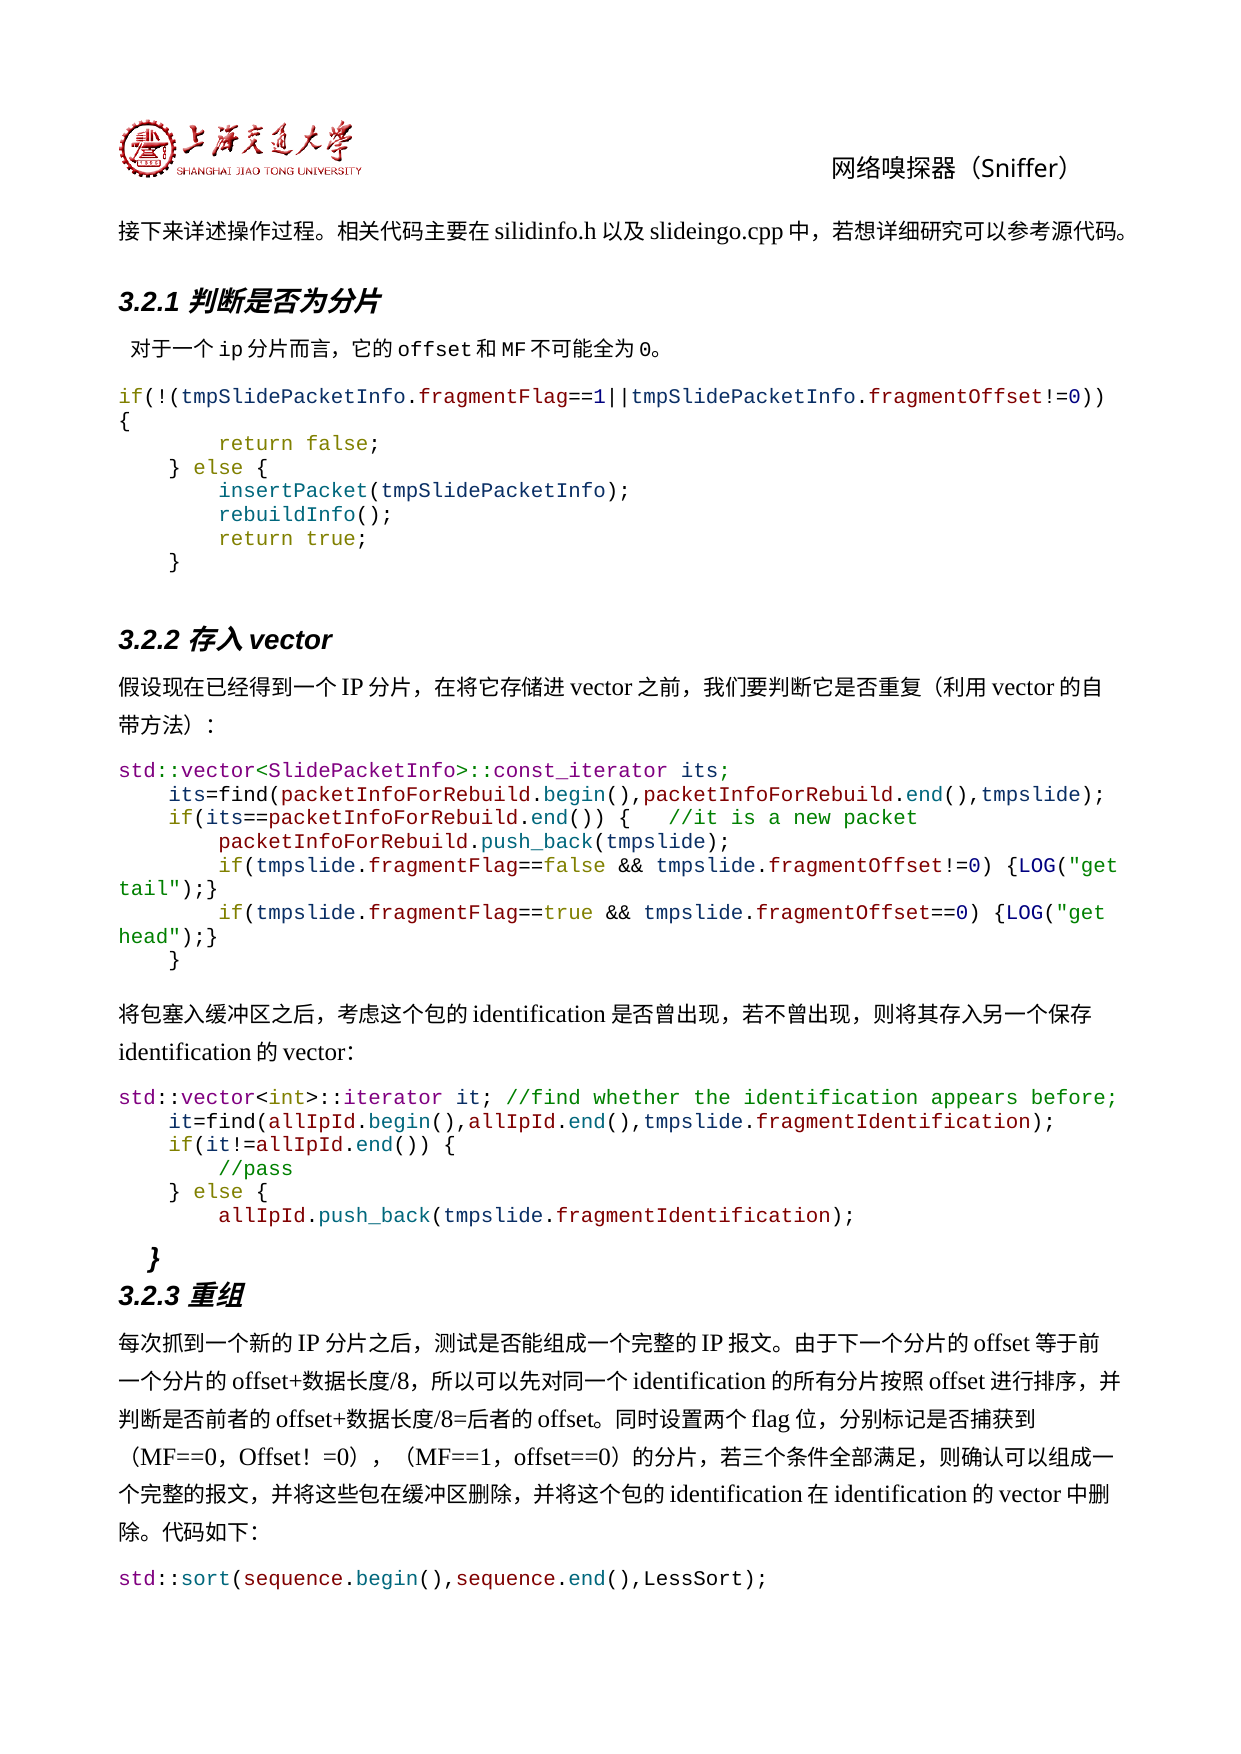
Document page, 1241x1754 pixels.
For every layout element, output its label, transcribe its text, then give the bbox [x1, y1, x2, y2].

text //pass [118, 1158, 1122, 1182]
text std::vector<SlidePacketInfo>::const_iterator its; [118, 760, 1122, 784]
text } else { [118, 457, 1122, 481]
text return false; [118, 433, 1122, 457]
text if(it!=allIpId.end()) { [118, 1134, 1122, 1158]
text std::vector<int>::iterator it; //find whether the identification appears before; [118, 1087, 1122, 1111]
text insertPacket(tmpSlidePacketInfo); [118, 481, 1122, 504]
picture [118, 118, 362, 178]
text } [118, 949, 1122, 973]
text 对于一个ip分片而言，它的offset和MF不可能全为0。 [118, 332, 1122, 362]
text } [118, 551, 1122, 575]
text if(tmpslide.fragmentFlag==true && tmpslide.fragmentOffset==0) {LOG("get head");} [118, 902, 1122, 949]
text std::sort(sequence.begin(),sequence.end(),LessSort); [118, 1568, 1122, 1592]
subtitle 3.2.2 存入vector [118, 617, 1122, 657]
text packetInfoForRebuild.push_back(tmpslide); [118, 831, 1122, 855]
text if(!(tmpSlidePacketInfo.fragmentFlag==1||tmpSlidePacketInfo.fragmentOffset!=0)) { [118, 386, 1122, 433]
text 每次抓到一个新的IP分片之后，测试是否能组成一个完整的IP报文。由于下一个分片的offset等于前一个分片的offset+数据长度/8，所以可以先对同一个identification的所有分片按照offset进行排序，并判断是否前者的offset+数据长度/8=后者的offset。同时设置两个flag位，分别标记是否捕获到（MF==0，Offset！=0），（MF==1，offset==0）的分片，若三个条件全部满足，则确认可以组成一个完整的报文，并将这些包在缓冲区删除，并将这个包的identification在identification的vector中删除。代码如下： [118, 1326, 1122, 1547]
text its=find(packetInfoForRebuild.begin(),packetInfoForRebuild.end(),tmpslide); [118, 784, 1122, 807]
text 将包塞入缓冲区之后，考虑这个包的identification是否曾出现，若不曾出现，则将其存入另一个保存identification的vector： [118, 997, 1122, 1066]
text if(its==packetInfoForRebuild.end()) { //it is a new packet [118, 807, 1122, 831]
subtitle } 3.2.3 重组 [118, 1241, 1122, 1313]
text rebuildInfo(); [118, 504, 1122, 528]
subtitle 3.2.1 判断是否为分片 [118, 279, 1122, 319]
text 接下来详述操作过程。相关代码主要在silidinfo.h以及slideingo.cpp中，若想详细研究可以参考源代码。 [118, 214, 1122, 246]
text it=find(allIpId.begin(),allIpId.end(),tmpslide.fragmentIdentification); [118, 1111, 1122, 1134]
text if(tmpslide.fragmentFlag==false && tmpslide.fragmentOffset!=0) {LOG("get tail");} [118, 855, 1122, 902]
text allIpId.push_back(tmpslide.fragmentIdentification); [118, 1205, 1122, 1229]
text return true; [118, 528, 1122, 551]
text } else { [118, 1182, 1122, 1205]
text 假设现在已经得到一个IP分片，在将它存储进vector之前，我们要判断它是否重复（利用vector的自带方法）： [118, 670, 1122, 739]
